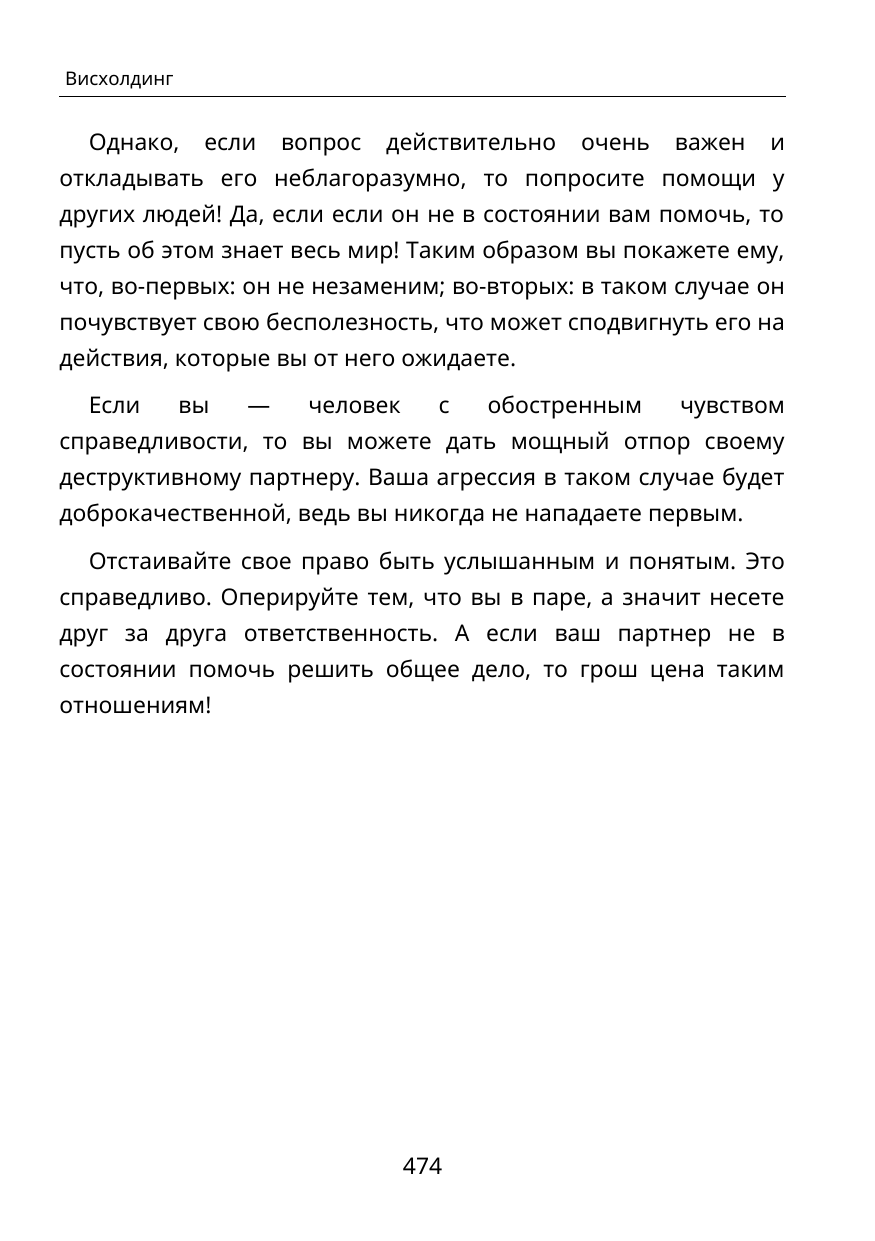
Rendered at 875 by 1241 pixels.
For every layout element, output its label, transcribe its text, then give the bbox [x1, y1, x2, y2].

text Если вы — человек с обостренным чувством справедливости, то вы можете дать мощный отпор своему деструктивному партнеру. Ваша агрессия в таком случае будет доброкачественной, ведь вы никогда не нападаете первым. [59, 389, 786, 528]
text Отстаивайте свое право быть услышанным и понятым. Это справедливо. Оперируйте тем, что вы в паре, а значит несете друг за друга ответственность. А если ваш партнер не в состоянии помочь решить общее дело, то грош цена таким отношениям! [59, 545, 786, 720]
text Однако, если вопрос действительно очень важен и откладывать его неблагоразумно, то попросите помощи у других людей! Да, если если он не в состоянии вам помочь, то пусть об этом знает весь мир! Таким образом вы покажете ему, что, во-первых: он не незаменим; во-вторых: в таком случае он почувствует свою бесполезность, что может сподвигнуть его на действия, которые вы от него ожидаете. [59, 126, 786, 373]
